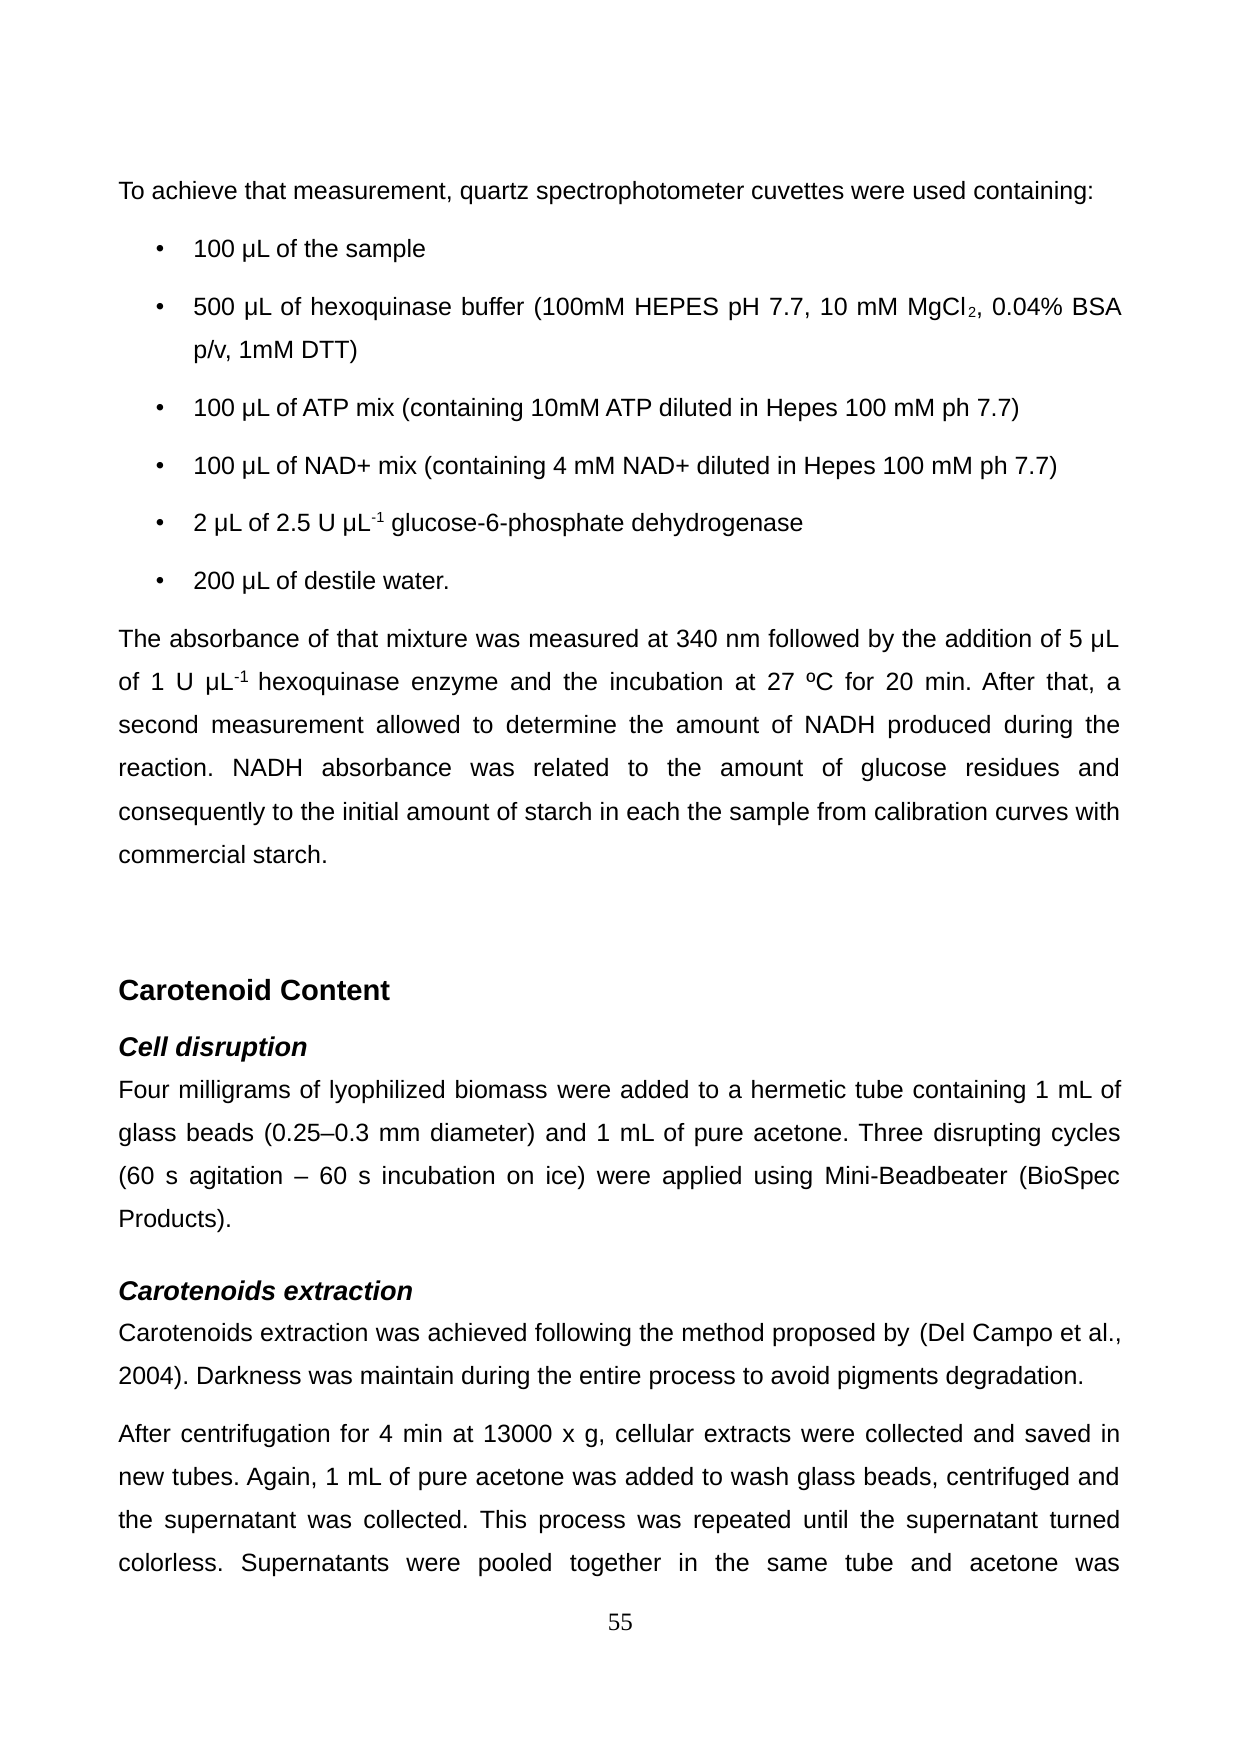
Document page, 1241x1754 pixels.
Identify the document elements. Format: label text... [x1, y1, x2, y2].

list 200 μL of destile water. [156, 566, 1122, 595]
text To achieve that measurement, quartz spectrophotometer cuvettes were used containing: [118, 176, 1122, 205]
text After centrifugation for 4 min at 13000 x g, cellular extracts were collected and saved in new tubes. Again, 1 mL of pure acetone was added to wash glass beads, centrifuged and the supernatant was collected. This process was repeated until the supernatant turned colorless. Supernatants were pooled together in the same tube and acetone was [118, 1419, 1122, 1577]
text The absorbance of that mixture was measured at 340 nm followed by the addition of 5 μL of 1 U μL-1 hexoquinase enzyme and the incubation at 27 ºC for 20 min. After that, a second measurement allowed to determine the amount of NADH produced during the reaction. NADH absorbance was related to the amount of glucose residues and consequently to the initial amount of starch in each the sample from calibration curves with commercial starch. [118, 624, 1122, 868]
list 2 μL of 2.5 U μL-1 glucose-6-phosphate dehydrogenase [156, 508, 1122, 537]
list 100 μL of ATP mix (containing 10mM ATP diluted in Hepes 100 mM ph 7.7) [156, 393, 1122, 422]
list 100 μL of NAD+ mix (containing 4 mM NAD+ diluted in Hepes 100 mM ph 7.7) [156, 451, 1122, 479]
subtitle Carotenoids extraction [118, 1274, 1122, 1306]
text Four milligrams of lyophilized biomass were added to a hermetic tube containing 1 mL of glass beads (0.25–0.3 mm diameter) and 1 mL of pure acetone. Three disrupting cycles (60 s agitation – 60 s incubation on ice) were applied using Mini-Beadbeater (BioSpec Products). [118, 1075, 1122, 1233]
list 500 μL of hexoquinase buffer (100mM HEPES pH 7.7, 10 mM MgCl2, 0.04% BSA p/v, 1mM DTT) [156, 292, 1122, 364]
text Carotenoids extraction was achieved following the method proposed by (Del Campo et al., 2004)⁠. Darkness was maintain during the entire process to avoid pigments degradation. [118, 1318, 1122, 1390]
subtitle Carotenoid Content [118, 973, 1122, 1006]
list 100 μL of the sample [156, 234, 1122, 263]
subtitle Cell disruption [118, 1031, 1122, 1062]
